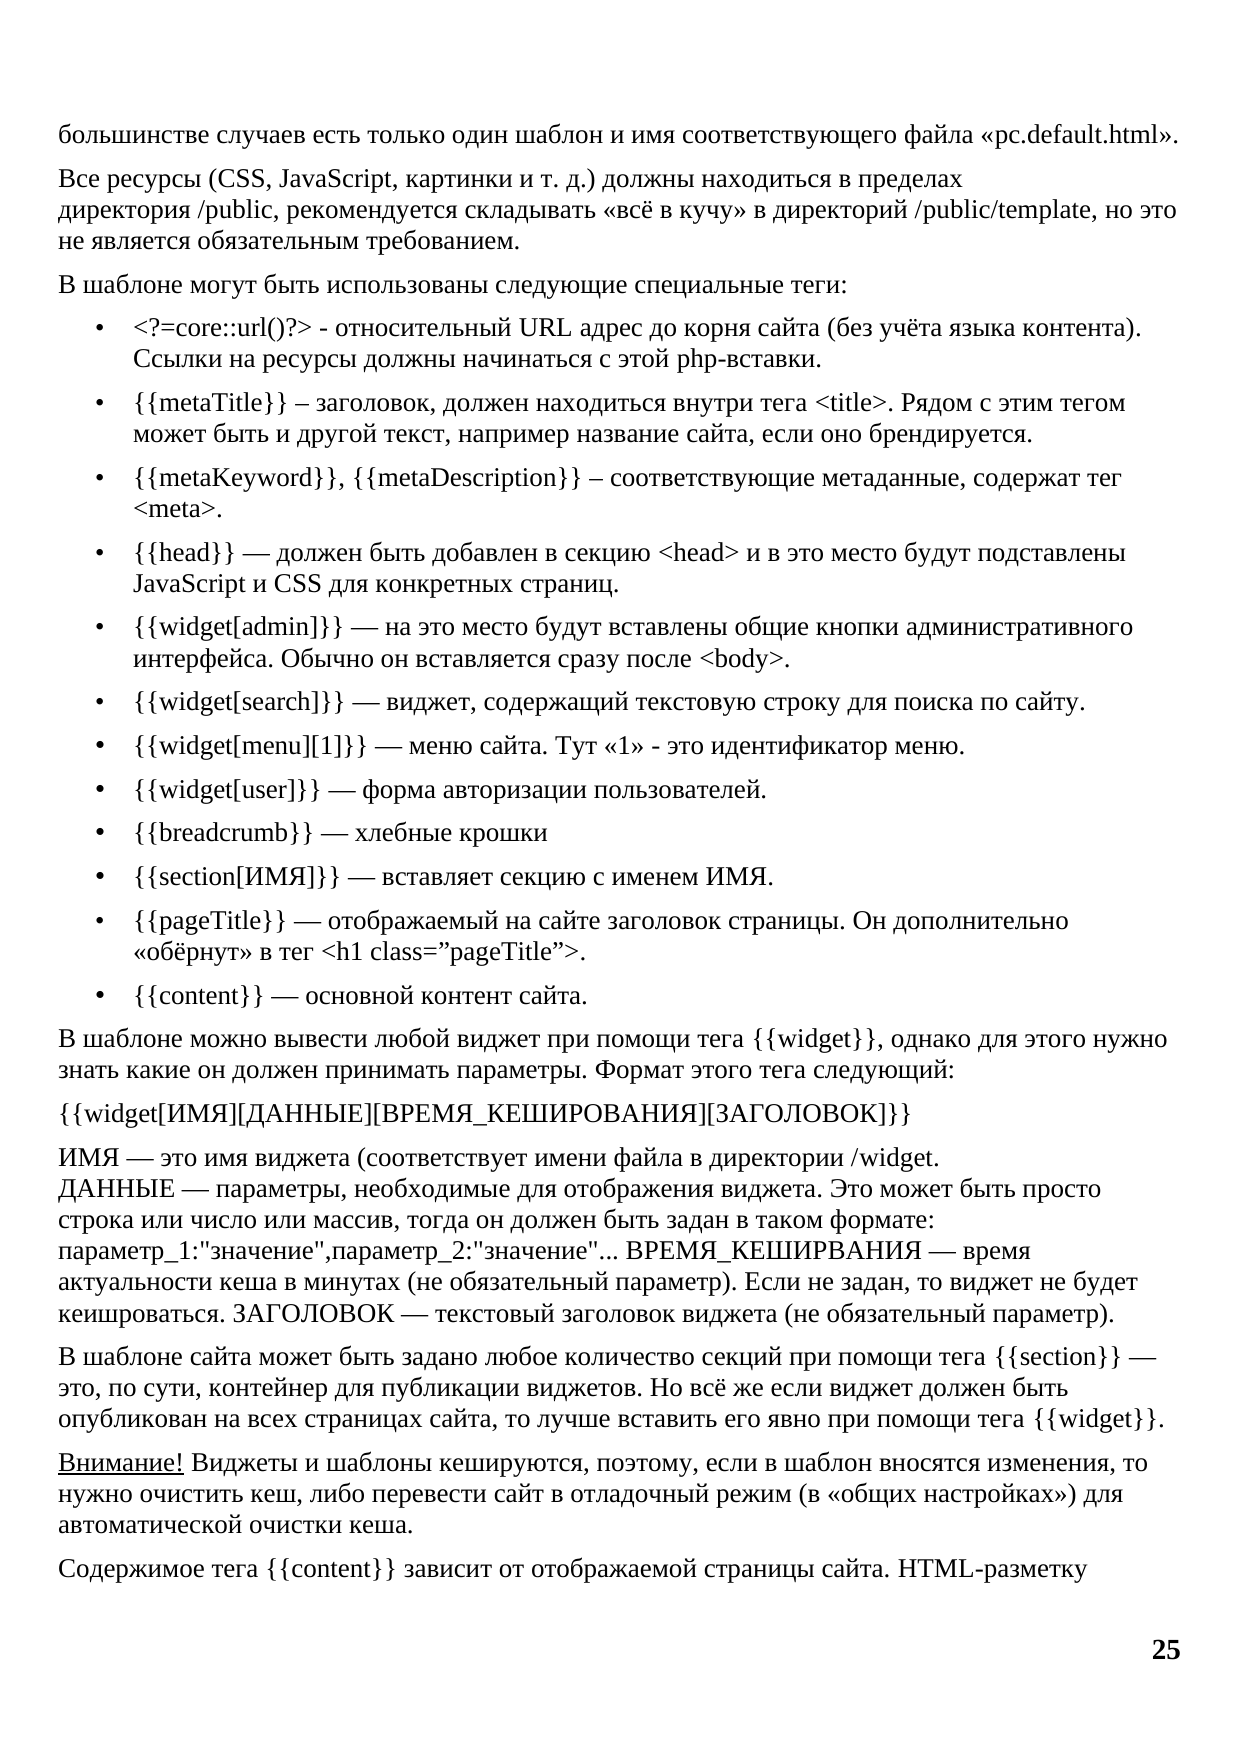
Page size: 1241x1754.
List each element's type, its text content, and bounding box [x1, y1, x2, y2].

text Содержимое тега {{content}} зависит от отображаемой страницы сайта. HTML-разметку [58, 1552, 1181, 1583]
list {{metaTitle}} – заголовок, должен находиться внутри тега <title>. Рядом с этим тегом может быть и другой текст, например название сайта, если оно брендируется. [95, 386, 1181, 448]
text большинстве случаев есть только один шаблон и имя соответствующего файла «pc.default.html». [58, 118, 1181, 149]
text {{widget[ИМЯ][ДАННЫЕ][ВРЕМЯ_КЕШИРОВАНИЯ][ЗАГОЛОВОК]}} [58, 1097, 1181, 1128]
list {{metaKeyword}}, {{metaDescription}} – соответствующие метаданные, содержат тег <meta>. [95, 461, 1181, 523]
list {{breadcrumb}} — хлебные крошки [95, 816, 1181, 848]
text В шаблоне можно вывести любой виджет при помощи тега {{widget}}, однако для этого нужно знать какие он должен принимать параметры. Формат этого тега следующий: [58, 1022, 1181, 1085]
text В шаблоне могут быть использованы следующие специальные теги: [58, 268, 1181, 299]
list {{widget[user]}} — форма авторизации пользователей. [95, 773, 1181, 804]
list {{head}} — должен быть добавлен в секцию <head> и в это место будут подставлены JavaScript и CSS для конкретных страниц. [95, 536, 1181, 598]
list {{widget[search]}} — виджет, содержащий текстовую строку для поиска по сайту. [95, 685, 1181, 716]
list {{section[ИМЯ]}} — вставляет секцию с именем ИМЯ. [95, 860, 1181, 891]
list {{widget[admin]}} — на это место будут вставлены общие кнопки административного интерфейса. Обычно он вставляется сразу после <body>. [95, 611, 1181, 673]
list {{widget[menu][1]}} — меню сайта. Тут «1» - это идентификатор меню. [95, 729, 1181, 760]
list {{pageTitle}} — отображаемый на сайте заголовок страницы. Он дополнительно «обёрнут» в тег <h1 class=”pageTitle”>. [95, 904, 1181, 966]
text Внимание! Виджеты и шаблоны кешируются, поэтому, если в шаблон вносятся изменения, то нужно очистить кеш, либо перевести сайт в отладочный режим (в «общих настройках») для автоматической очистки кеша. [58, 1446, 1181, 1540]
list {{content}} — основной контент сайта. [95, 979, 1181, 1010]
text Все ресурсы (CSS, JavaScript, картинки и т. д.) должны находиться в пределах директория /public, рекомендуется складывать «всё в кучу» в директорий /public/template, но это не является обязательным требованием. [58, 162, 1181, 255]
text В шаблоне сайта может быть задано любое количество секций при помощи тега {{section}} — это, по сути, контейнер для публикации виджетов. Но всё же если виджет должен быть опубликован на всех страницах сайта, то лучше вставить его явно при помощи тега {{widget}}. [58, 1340, 1181, 1434]
text ИМЯ — это имя виджета (соответствует имени файла в директории /widget. ДАННЫЕ — параметры, необходимые для отображения виджета. Это может быть просто строка или число или массив, тогда он должен быть задан в таком формате: параметр_1:"значение",параметр_2:"значение"... ВРЕМЯ_КЕШИРВАНИЯ — время актуальности кеша в минутах (не обязательный параметр). Если не задан, то виджет не будет кеишроваться. ЗАГОЛОВОК — текстовый заголовок виджета (не обязательный параметр). [58, 1141, 1181, 1328]
list <?=core::url()?> - относительный URL адрес до корня сайта (без учёта языка контента). Ссылки на ресурсы должны начинаться с этой php-вставки. [95, 311, 1181, 374]
